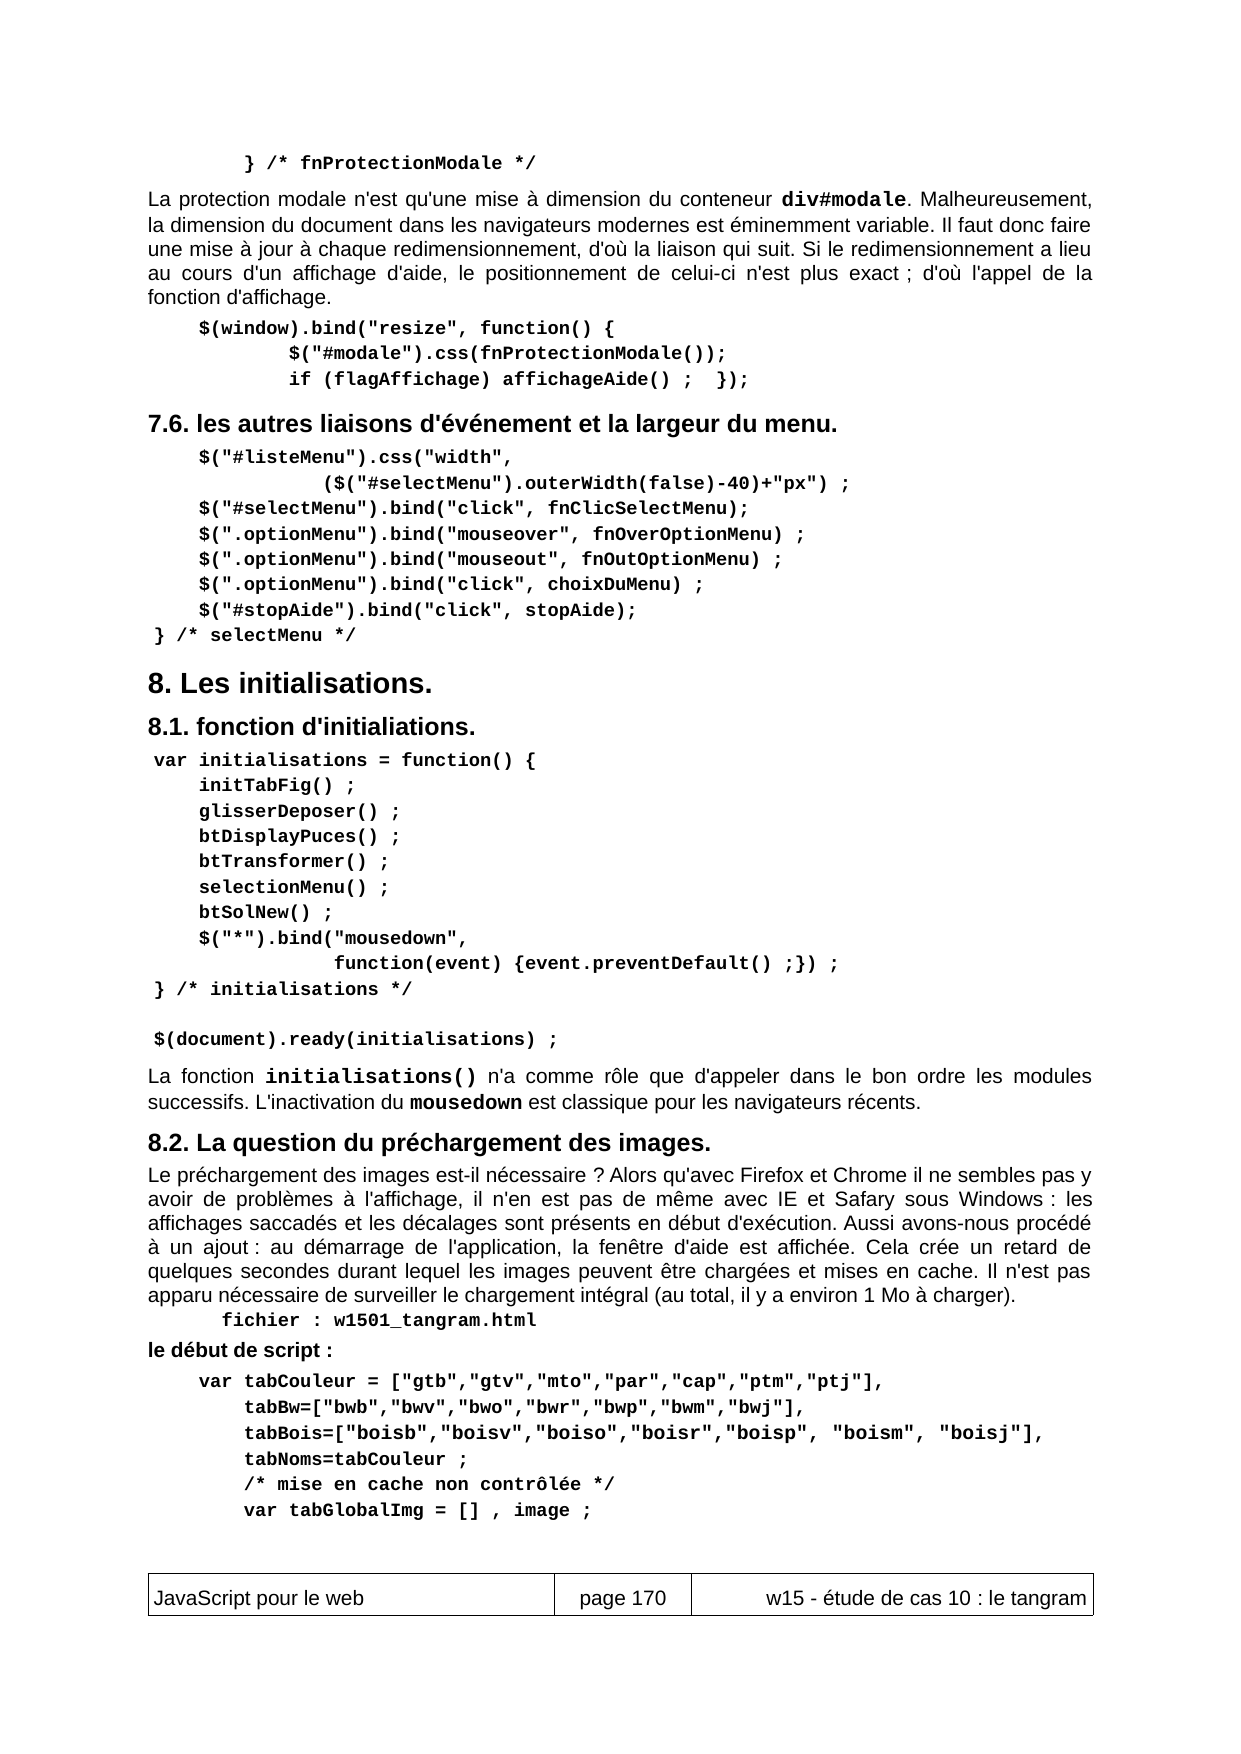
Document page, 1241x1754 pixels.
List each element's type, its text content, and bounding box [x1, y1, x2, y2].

text if (flagAffichage) affichageAide() ; }); [148, 364, 1093, 397]
subtitle fichier : w1501_tangram.html [221, 1311, 1093, 1332]
text Le préchargement des images est-il nécessaire ? Alors qu'avec Firefox et Chrome il ne sembles pas y avoir de problèmes à l'affichage, il n'en est pas de même avec IE et Safary sous Windows : les affichages saccadés et les décalages sont présents en début d'exécution. Aussi avons-nous procédé à un ajout : au démarrage de l'application, la fenêtre d'aide est affichée. Cela crée un retard de quelques secondes durant lequel les images peuvent être chargées et mises en cache. Il n'est pas apparu nécessaire de surveiller le chargement intégral (au total, il y a environ 1 Mo à charger). [148, 1163, 1093, 1307]
text btTransformer() ; [148, 846, 1093, 872]
text $("#modale").css(fnProtectionModale()); [148, 338, 1093, 364]
text } /* fnProtectionModale */ [148, 148, 1093, 181]
text La fonction initialisations() n'a comme rôle que d'appeler dans le bon ordre les modules successifs. L'inactivation du mousedown est classique pour les navigateurs récents. [148, 1064, 1093, 1115]
text $(window).bind("resize", function() { [148, 313, 1093, 338]
subtitle 8.1. fonction d'initialiations. [148, 712, 1093, 741]
text btDisplayPuces() ; [148, 821, 1093, 846]
text $("#listeMenu").css("width", [148, 442, 1093, 468]
text /* mise en cache non contrôlée */ [148, 1469, 1093, 1494]
text $(".optionMenu").bind("mouseout", fnOutOptionMenu) ; [148, 544, 1093, 569]
text $("#stopAide").bind("click", stopAide); [148, 595, 1093, 620]
text var initialisations = function() { [148, 745, 1093, 770]
text var tabCouleur = ["gtb","gtv","mto","par","cap","ptm","ptj"], [148, 1366, 1093, 1392]
text ($("#selectMenu").outerWidth(false)-40)+"px") ; [148, 468, 1093, 493]
text initTabFig() ; [148, 770, 1093, 796]
text La protection modale n'est qu'une mise à dimension du conteneur div#modale. Malheureusement, la dimension du document dans les navigateurs modernes est éminemment variable. Il faut donc faire une mise à jour à chaque redimensionnement, d'où la liaison qui suit. Si le redimensionnement a lieu au cours d'un affichage d'aide, le positionnement de celui-ci n'est plus exact ; d'où l'appel de la fonction d'affichage. [148, 187, 1093, 309]
text tabNoms=tabCouleur ; [148, 1444, 1093, 1469]
text selectionMenu() ; [148, 872, 1093, 897]
text function(event) {event.preventDefault() ;}) ; [148, 948, 1093, 973]
subtitle 7.6. les autres liaisons d'événement et la largeur du menu. [148, 409, 1093, 438]
text } /* initialisations */ [148, 973, 1093, 1001]
subtitle 8.2. La question du préchargement des images. [148, 1128, 1093, 1157]
text var tabGlobalImg = [] , image ; [148, 1494, 1093, 1528]
text btSolNew() ; [148, 897, 1093, 923]
text $(".optionMenu").bind("mouseover", fnOverOptionMenu) ; [148, 518, 1093, 544]
text $(".optionMenu").bind("click", choixDuMenu) ; [148, 569, 1093, 595]
text glisserDeposer() ; [148, 796, 1093, 821]
text $("#selectMenu").bind("click", fnClicSelectMenu); [148, 493, 1093, 518]
text $(document).ready(initialisations) ; [148, 1024, 1093, 1057]
text } /* selectMenu */ [148, 620, 1093, 653]
text le début de script : [148, 1338, 1093, 1362]
subtitle 8. Les initialisations. [148, 666, 1093, 699]
text tabBois=["boisb","boisv","boiso","boisr","boisp", "boism", "boisj"], [148, 1417, 1093, 1444]
text $("*").bind("mousedown", [148, 923, 1093, 948]
text tabBw=["bwb","bwv","bwo","bwr","bwp","bwm","bwj"], [148, 1392, 1093, 1417]
